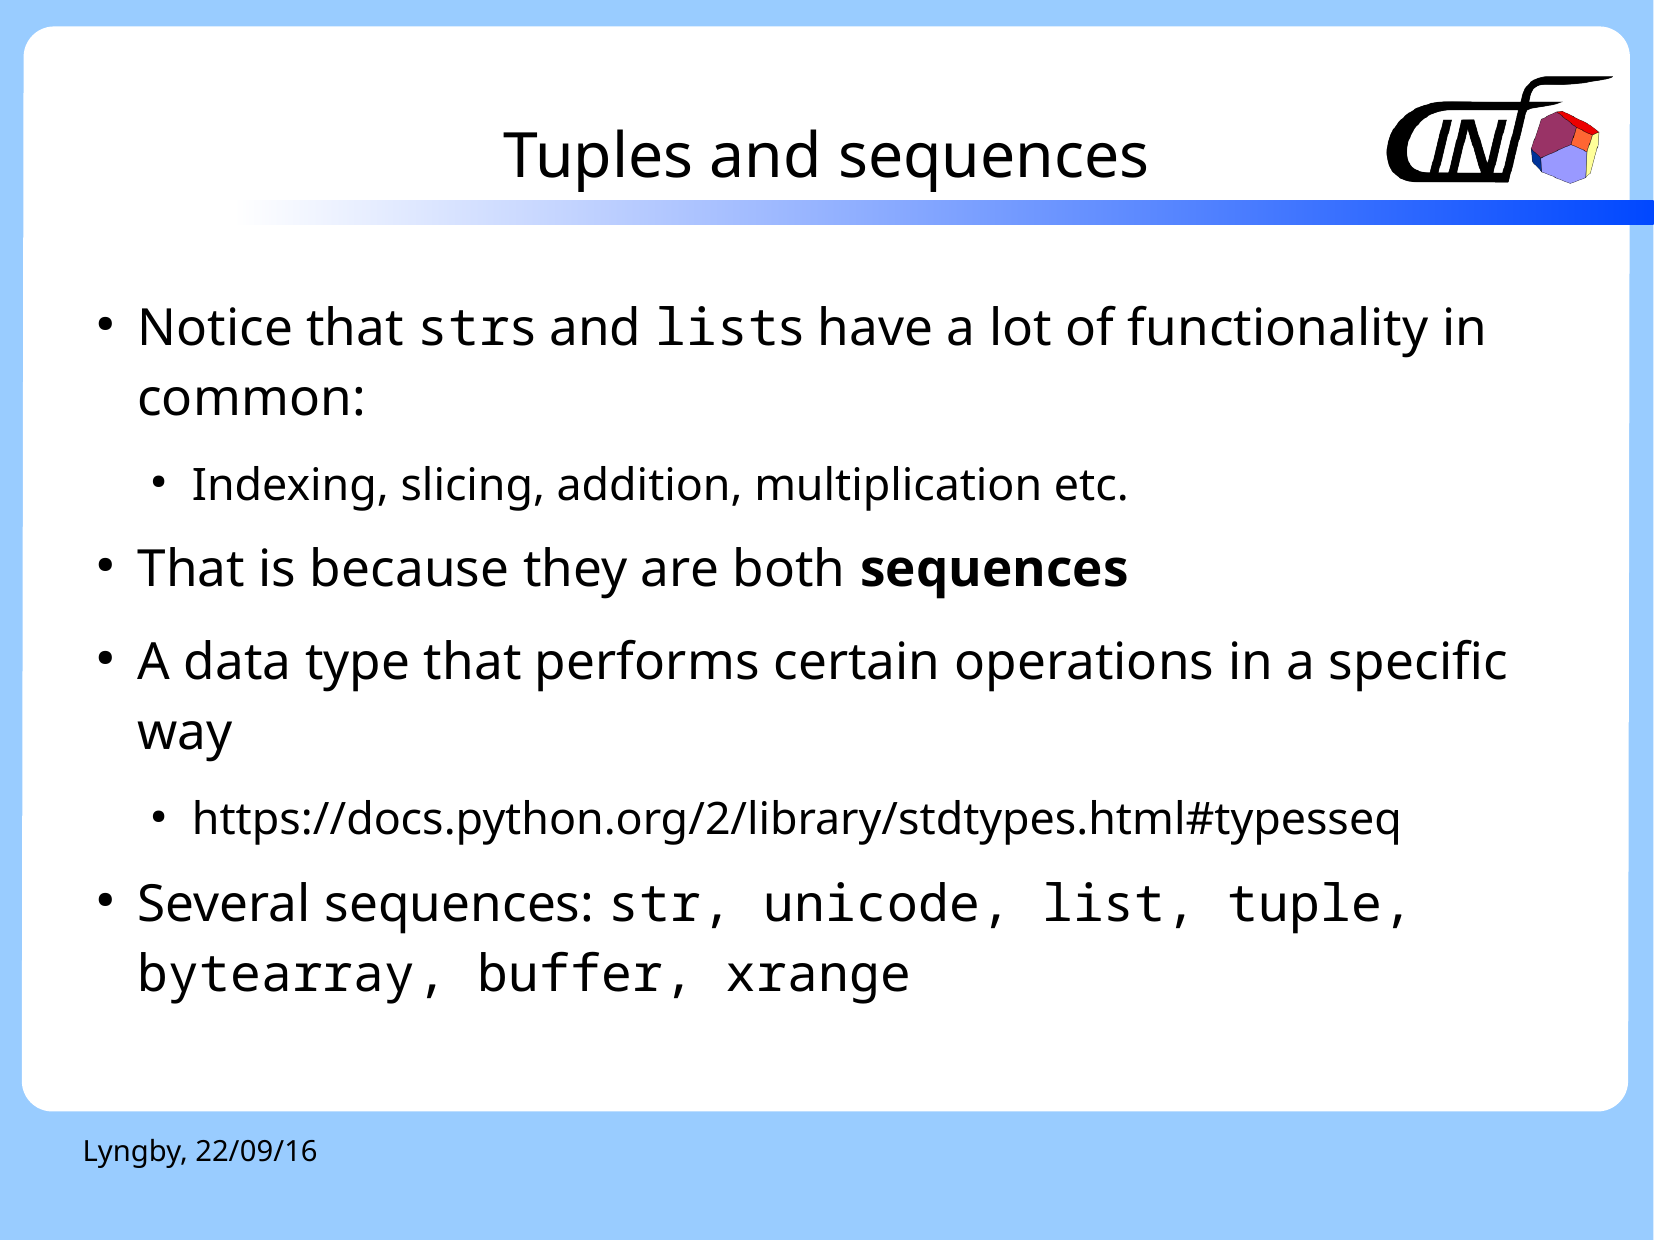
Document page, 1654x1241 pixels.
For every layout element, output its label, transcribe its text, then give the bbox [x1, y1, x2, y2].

list Notice that strs and lists have a lot of functionality in common: Indexing, slicing, addition, multiplication etc. That is because they are both sequences A data type that performs certain operations in a specific way https://docs.python.org/2/library/stdtypes.html#typesseq Several sequences: str, unicode, list, tuple, bytearray, buffer, xrange [82, 290, 1571, 1010]
picture [1571, 76, 1613, 184]
title Tuples and sequences [82, 49, 1571, 257]
